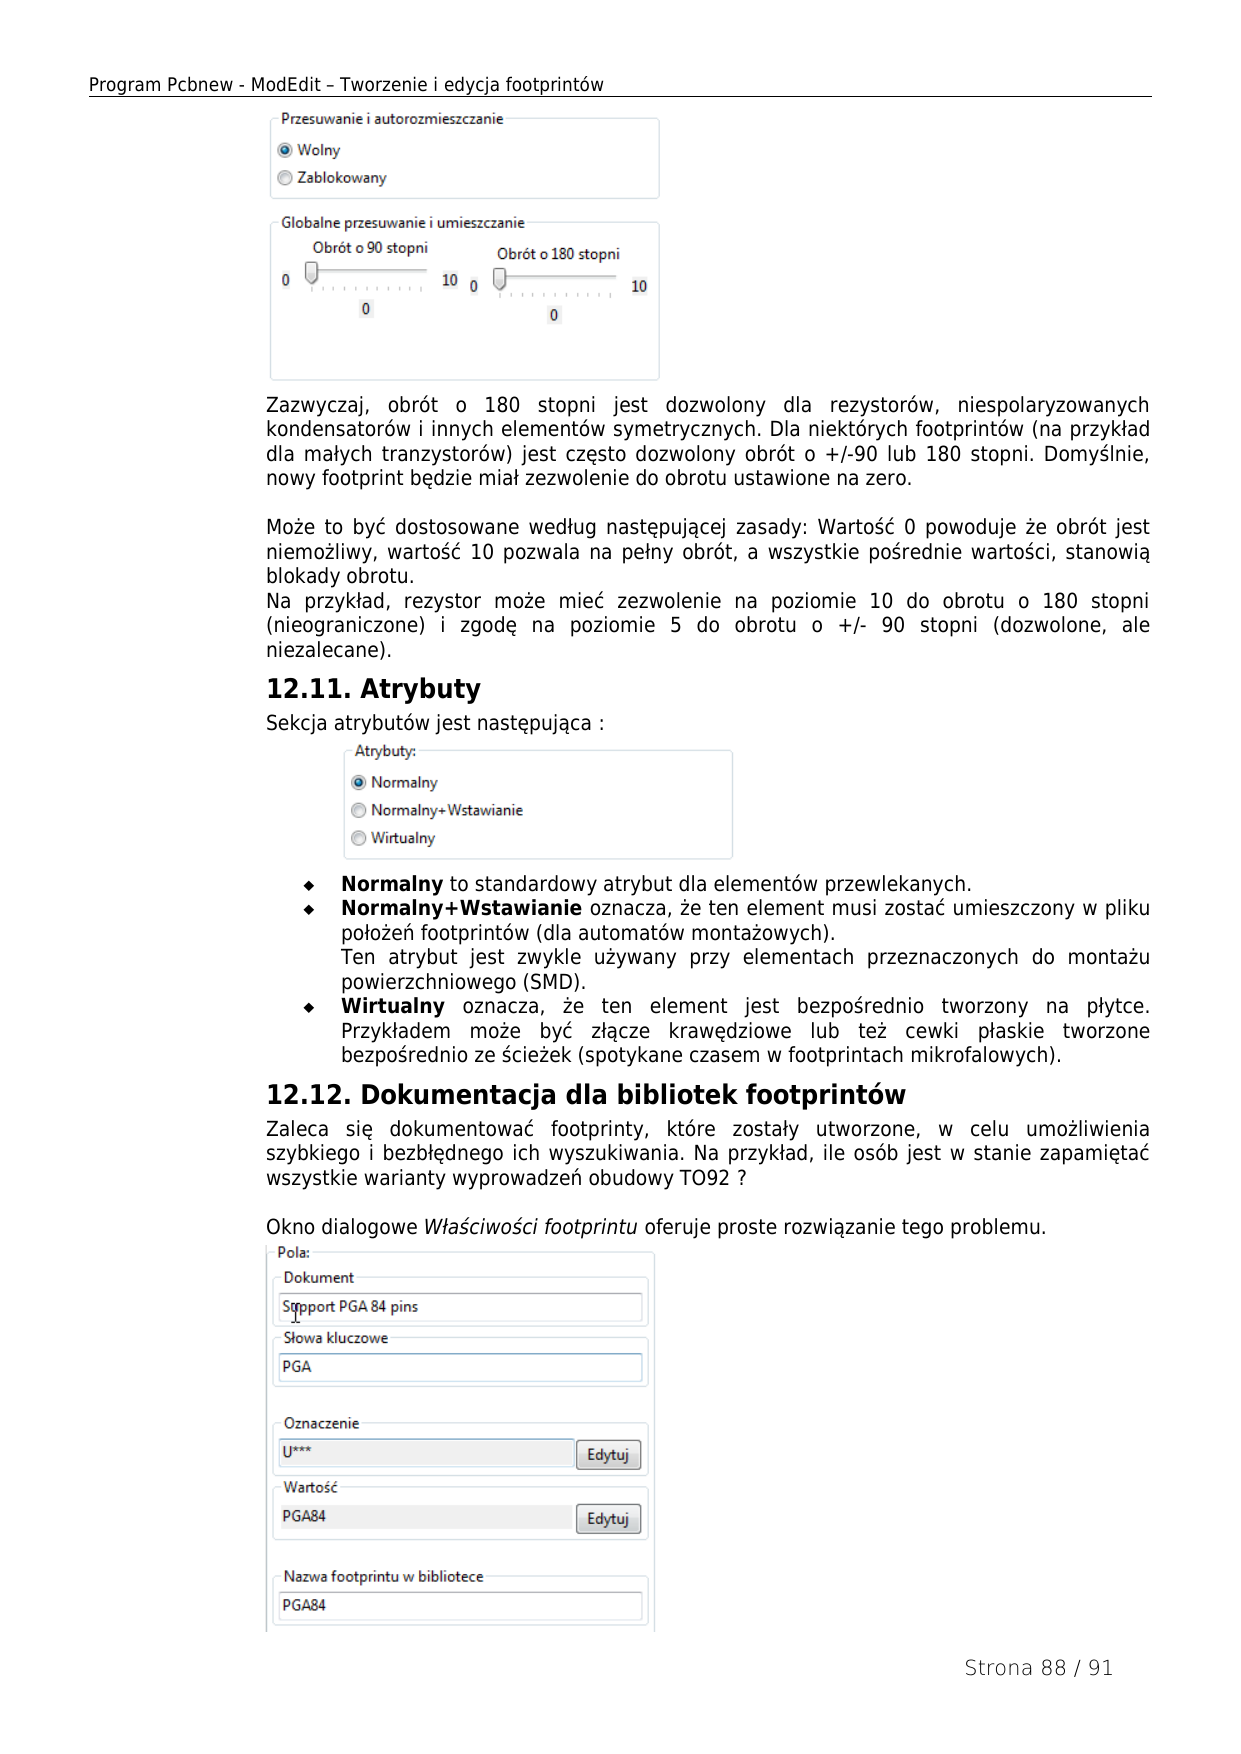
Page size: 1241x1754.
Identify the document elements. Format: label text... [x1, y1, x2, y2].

picture [265, 109, 665, 387]
text Okno dialogowe Właściwości footprintu oferuje proste rozwiązanie tego problemu. [266, 1214, 1152, 1239]
picture [265, 1245, 659, 1632]
subtitle Dokumentacja dla bibliotek footprintów [266, 1079, 1152, 1111]
text Sekcja atrybutów jest następująca : [266, 711, 1152, 736]
text Na przykład, rezystor może mieć zezwolenie na poziomie 10 do obrotu o 180 stopni (nieograniczone) i zgodę na poziomie 5 do obrotu o +/- 90 stopni (dozwolone, ale niezalecane). [266, 589, 1152, 662]
text Może to być dostosowane według następującej zasady: Wartość 0 powoduje że obrót jest niemożliwy, wartość 10 pozwala na pełny obrót, a wszystkie pośrednie wartości, stanowią blokady obrotu. [266, 515, 1152, 589]
text Zazwyczaj, obrót o 180 stopni jest dozwolony dla rezystorów, niespolaryzowanych kondensatorów i innych elementów symetrycznych. Dla niektórych footprintów (na przykład dla małych tranzystorów) jest często dozwolony obrót o +/-90 lub 180 stopni. Domyślnie, nowy footprint będzie miał zezwolenie do obrotu ustawione na zero. [266, 393, 1152, 491]
list Wirtualny oznacza, że ten element jest bezpośrednio tworzony na płytce. Przykładem może być złącze krawędziowe lub też cewki płaskie tworzone bezpośrednio ze ścieżek (spotykane czasem w footprintach mikrofalowych). [303, 994, 1152, 1067]
text Zaleca się dokumentować footprinty, które zostały utworzone, w celu umożliwienia szybkiego i bezbłędnego ich wyszukiwania. Na przykład, ile osób jest w stanie zapamiętać wszystkie warianty wyprowadzeń obudowy TO92 ? [266, 1117, 1152, 1190]
picture [340, 741, 737, 866]
list Normalny to standardowy atrybut dla elementów przewlekanych. [303, 872, 1152, 896]
subtitle Atrybuty [266, 674, 1152, 705]
list Normalny+Wstawianie oznacza, że ten element musi zostać umieszczony w pliku położeń footprintów (dla automatów montażowych). Ten atrybut jest zwykle używany przy elementach przeznaczonych do montażu powierzchniowego (SMD). [303, 896, 1152, 994]
